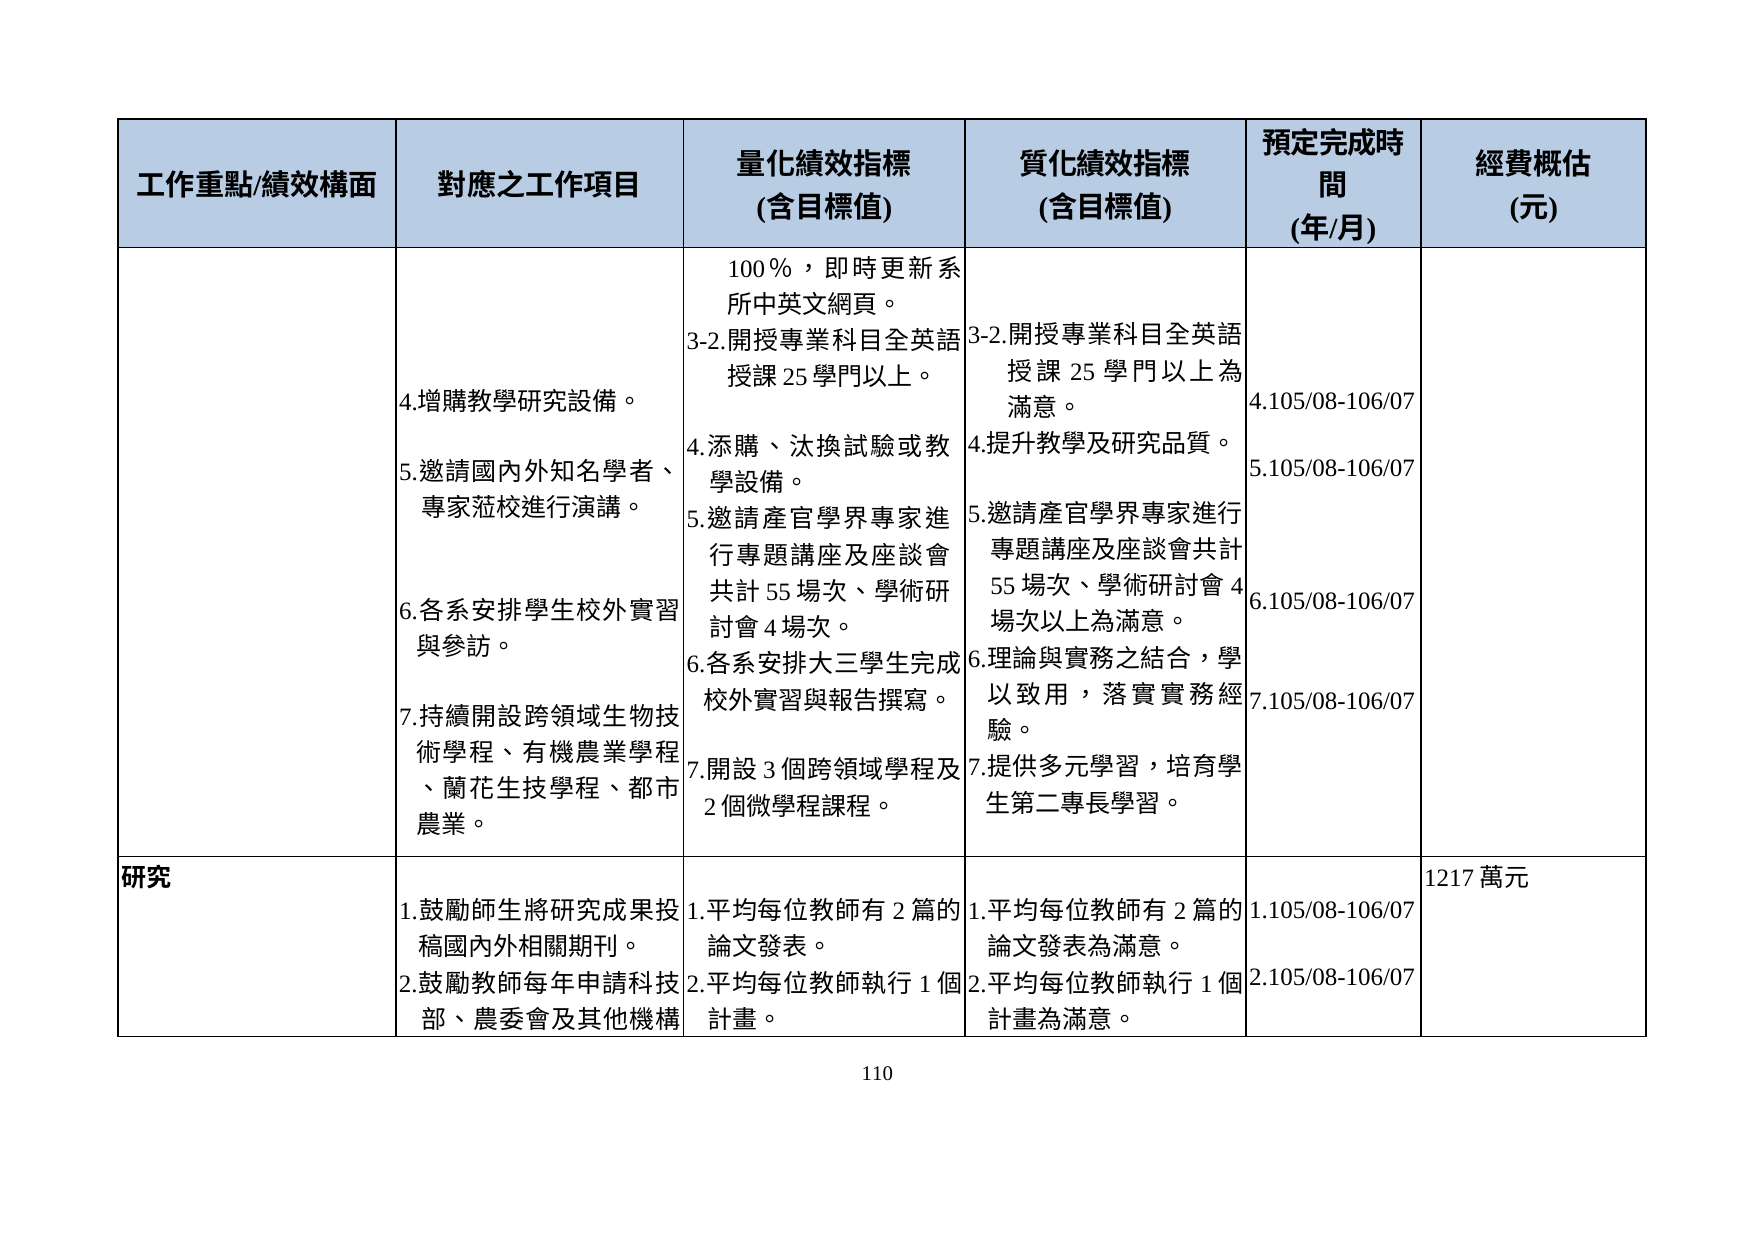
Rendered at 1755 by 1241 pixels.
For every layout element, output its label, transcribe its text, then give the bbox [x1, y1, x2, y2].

table_header 量化績效指標 (含目標值) [684, 120, 964, 247]
table_cell 100％，即時更新系所中英文網頁。 3-2.開授專業科目全英語授課25學門以上。 4.添購、汰換試驗或教學設備。 5.邀請產官學界專家進行專題講座及座談會共計55場次、學術研討會4場次。 6.各系安排大三學生完成校外實習與報告撰寫。 7.開設3個跨領域學程及2個微學程課程。 [684, 248, 964, 856]
table_cell [119, 248, 395, 856]
table_cell 4.105/08-106/07 5.105/08-106/07 6.105/08-106/07 7.105/08-106/07 [1247, 248, 1420, 856]
table_cell 研究 [119, 857, 395, 1036]
table_header 對應之工作項目 [397, 120, 683, 247]
table_header 經費概估 (元) [1422, 120, 1645, 247]
table_cell 1.鼓勵師生將研究成果投 稿國內外相關期刊。 2.鼓勵教師每年申請科技部、農委會及其他機構 [397, 857, 683, 1036]
table_header 工作重點/績效構面 [119, 120, 395, 247]
table_cell [1422, 248, 1645, 856]
table_header 預定完成時間 (年/月) [1247, 120, 1420, 247]
table_header 質化績效指標 (含目標值) [966, 120, 1245, 247]
table_cell 4.增購教學研究設備。 5.邀請國內外知名學者、 專家蒞校進行演講。 6.各系安排學生校外實習與參訪。 7.持續開設跨領域生物技 術學程、有機農業學程 、蘭花生技學程、都市農業。 [397, 248, 683, 856]
table_cell 1.平均每位教師有2篇的論文發表。 2.平均每位教師執行1個計畫。 [684, 857, 964, 1036]
table_cell 1.平均每位教師有2篇的 論文發表為滿意。 2.平均每位教師執行1個 計畫為滿意。 [966, 857, 1245, 1036]
table_cell 3-2.開授專業科目全英語 授課25學門以上為 滿意。 4.提升教學及研究品質。 5.邀請產官學界專家進行專題講座及座談會共計55場次、學術研討會4場次以上為滿意。 6.理論與實務之結合，學 以致用，落實實務經驗。 7.提供多元學習，培育學生第二專長學習。 [966, 248, 1245, 856]
table_cell 1.105/08-106/07 2.105/08-106/07 [1247, 857, 1420, 1036]
table_cell 1217萬元 [1422, 857, 1645, 1036]
